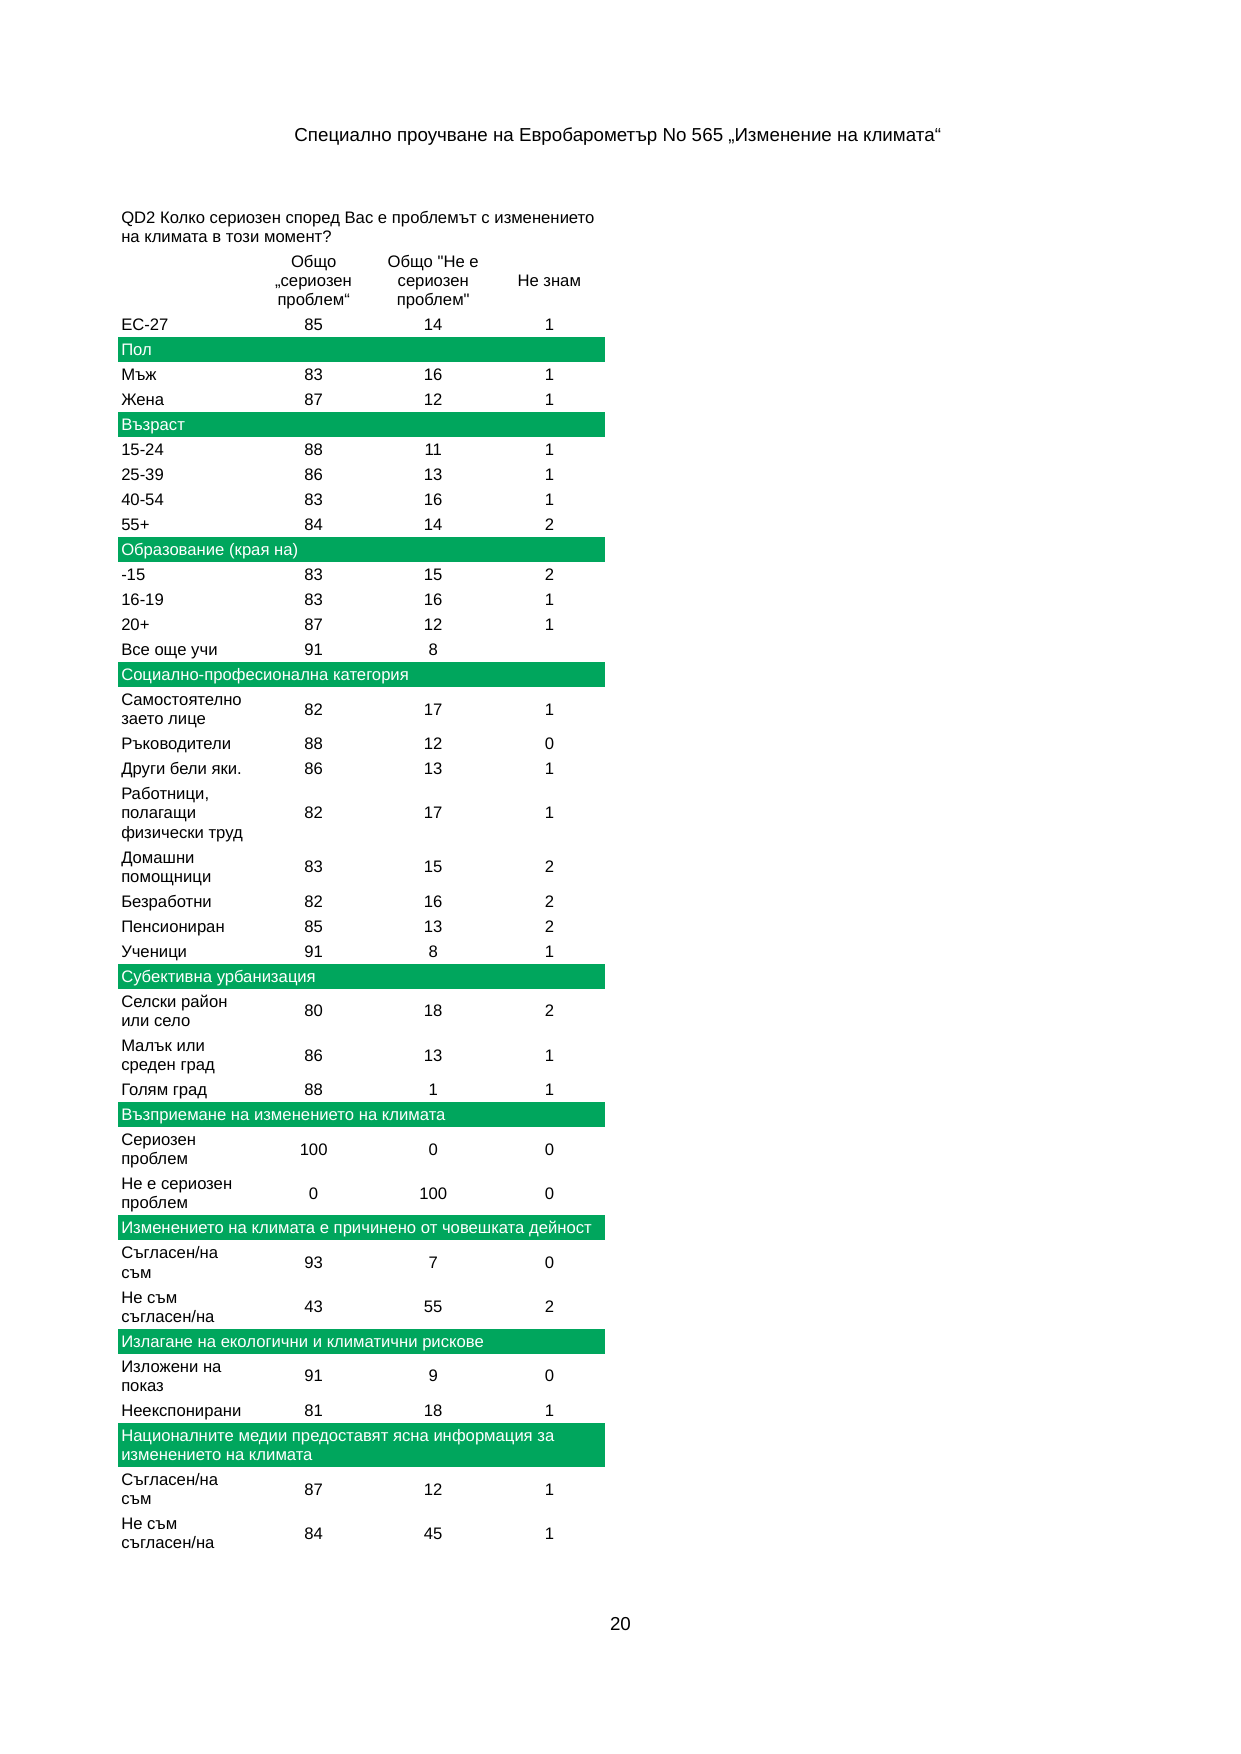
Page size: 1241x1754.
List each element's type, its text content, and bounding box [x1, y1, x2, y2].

table_cell 1 [493, 1398, 605, 1423]
table_cell Не съм съгласен/на [118, 1511, 253, 1555]
table_cell 16-19 [118, 587, 253, 612]
table_cell 9 [373, 1354, 493, 1398]
table_cell Все още учи [118, 637, 253, 662]
table_cell 91 [254, 939, 373, 964]
table_cell 7 [373, 1240, 493, 1284]
table_cell 1 [493, 587, 605, 612]
table_cell 82 [254, 781, 373, 844]
table_cell 0 [254, 1171, 373, 1215]
table_cell 88 [254, 1077, 373, 1102]
table_cell 1 [493, 756, 605, 781]
table_cell 1 [493, 1077, 605, 1102]
table_cell 0 [493, 731, 605, 756]
table_cell Селски район или село [118, 989, 253, 1033]
table_cell 1 [493, 1467, 605, 1511]
table_cell 0 [493, 1354, 605, 1398]
table_cell 13 [373, 1033, 493, 1077]
table_cell 15 [373, 562, 493, 587]
table_cell ЕС-27 [118, 312, 253, 337]
table_cell Не знам [493, 249, 605, 312]
table_cell 45 [373, 1511, 493, 1555]
table_cell 2 [493, 1285, 605, 1329]
table_cell 82 [254, 889, 373, 914]
table_cell 12 [373, 387, 493, 412]
table_cell 88 [254, 437, 373, 462]
table_cell 1 [493, 362, 605, 387]
table_cell 18 [373, 1398, 493, 1423]
table_cell Малък или среден град [118, 1033, 253, 1077]
table_cell 2 [493, 889, 605, 914]
table_cell Общо „сериозен проблем“ [254, 249, 373, 312]
table_cell 12 [373, 1467, 493, 1511]
table_cell 40-54 [118, 487, 253, 512]
table_cell Жена [118, 387, 253, 412]
table_cell [118, 249, 253, 312]
table_cell 85 [254, 914, 373, 939]
table_cell 1 [493, 487, 605, 512]
table_cell 83 [254, 362, 373, 387]
table_cell 17 [373, 781, 493, 844]
table_cell 43 [254, 1285, 373, 1329]
table_cell Възраст [118, 412, 605, 437]
table_cell 100 [373, 1171, 493, 1215]
table_cell 83 [254, 587, 373, 612]
table_cell Ръководители [118, 731, 253, 756]
table_cell 86 [254, 756, 373, 781]
table_cell 13 [373, 756, 493, 781]
table_cell 16 [373, 587, 493, 612]
table_cell [493, 637, 605, 662]
table_cell 13 [373, 914, 493, 939]
table_cell -15 [118, 562, 253, 587]
table_cell Не е сериозен проблем [118, 1171, 253, 1215]
table_cell 1 [493, 462, 605, 487]
table_cell 13 [373, 462, 493, 487]
table_cell Мъж [118, 362, 253, 387]
table_cell 17 [373, 687, 493, 731]
table_cell Социално-професионална категория [118, 662, 605, 687]
table_cell 84 [254, 1511, 373, 1555]
table_cell 12 [373, 731, 493, 756]
table_cell 2 [493, 512, 605, 537]
table_cell 16 [373, 487, 493, 512]
table_cell 14 [373, 512, 493, 537]
table_cell 0 [493, 1171, 605, 1215]
table_cell Други бели яки. [118, 756, 253, 781]
table_cell 0 [493, 1127, 605, 1171]
table_cell 1 [373, 1077, 493, 1102]
table_cell 86 [254, 1033, 373, 1077]
table_cell 82 [254, 687, 373, 731]
table_cell 1 [493, 312, 605, 337]
table_cell 88 [254, 731, 373, 756]
table_cell Самостоятелно заето лице [118, 687, 253, 731]
table_cell 1 [493, 1033, 605, 1077]
table_cell 55 [373, 1285, 493, 1329]
table_cell 1 [493, 687, 605, 731]
table_cell 87 [254, 612, 373, 637]
table_cell 1 [493, 437, 605, 462]
table_cell 0 [373, 1127, 493, 1171]
table_cell Неекспонирани [118, 1398, 253, 1423]
table_cell Образование (края на) [118, 537, 605, 562]
table_cell Съгласен/на съм [118, 1467, 253, 1511]
table_cell Националните медии предоставят ясна информация за изменението на климата [118, 1423, 605, 1467]
table_cell 2 [493, 989, 605, 1033]
table_cell 1 [493, 612, 605, 637]
table_cell Изложени на показ [118, 1354, 253, 1398]
table_cell 12 [373, 612, 493, 637]
table_cell 87 [254, 387, 373, 412]
table_cell 86 [254, 462, 373, 487]
table_cell Изменението на климата е причинено от човешката дейност [118, 1215, 605, 1240]
table_cell 2 [493, 845, 605, 889]
table_cell 87 [254, 1467, 373, 1511]
table_cell 15 [373, 845, 493, 889]
table_cell Субективна урбанизация [118, 964, 605, 989]
table_cell 8 [373, 939, 493, 964]
table_cell Домашни помощници [118, 845, 253, 889]
table_cell 1 [493, 387, 605, 412]
table_cell Пенсиониран [118, 914, 253, 939]
table_cell Общо "Не е сериозен проблем" [373, 249, 493, 312]
table_cell 0 [493, 1240, 605, 1284]
table_cell 55+ [118, 512, 253, 537]
table_cell 16 [373, 889, 493, 914]
table_cell 80 [254, 989, 373, 1033]
table_cell 16 [373, 362, 493, 387]
table_cell 11 [373, 437, 493, 462]
table_cell 100 [254, 1127, 373, 1171]
table_cell 84 [254, 512, 373, 537]
table_cell 91 [254, 1354, 373, 1398]
table_cell Ученици [118, 939, 253, 964]
table_cell Сериозен проблем [118, 1127, 253, 1171]
table_cell Съгласен/на съм [118, 1240, 253, 1284]
table_cell 2 [493, 914, 605, 939]
table_cell 91 [254, 637, 373, 662]
table_cell 1 [493, 939, 605, 964]
table_cell Голям град [118, 1077, 253, 1102]
table_cell 2 [493, 562, 605, 587]
table_cell 83 [254, 562, 373, 587]
table_cell 8 [373, 637, 493, 662]
table_cell 14 [373, 312, 493, 337]
table_cell 25-39 [118, 462, 253, 487]
table_cell 83 [254, 487, 373, 512]
table_cell 15-24 [118, 437, 253, 462]
table_cell Възприемане на изменението на климата [118, 1102, 605, 1127]
table_cell Не съм съгласен/на [118, 1285, 253, 1329]
table_cell 20+ [118, 612, 253, 637]
table_cell 1 [493, 781, 605, 844]
table_cell 18 [373, 989, 493, 1033]
table_cell 93 [254, 1240, 373, 1284]
table_header QD2 Колко сериозен според Вас е проблемът с изменението на климата в този момент? [118, 205, 605, 249]
table_cell 1 [493, 1511, 605, 1555]
table_cell Работници, полагащи физически труд [118, 781, 253, 844]
table_cell Излагане на екологични и климатични рискове [118, 1329, 605, 1354]
table_cell Пол [118, 337, 605, 362]
table_cell 83 [254, 845, 373, 889]
table_cell 81 [254, 1398, 373, 1423]
table_cell Безработни [118, 889, 253, 914]
table_cell 85 [254, 312, 373, 337]
